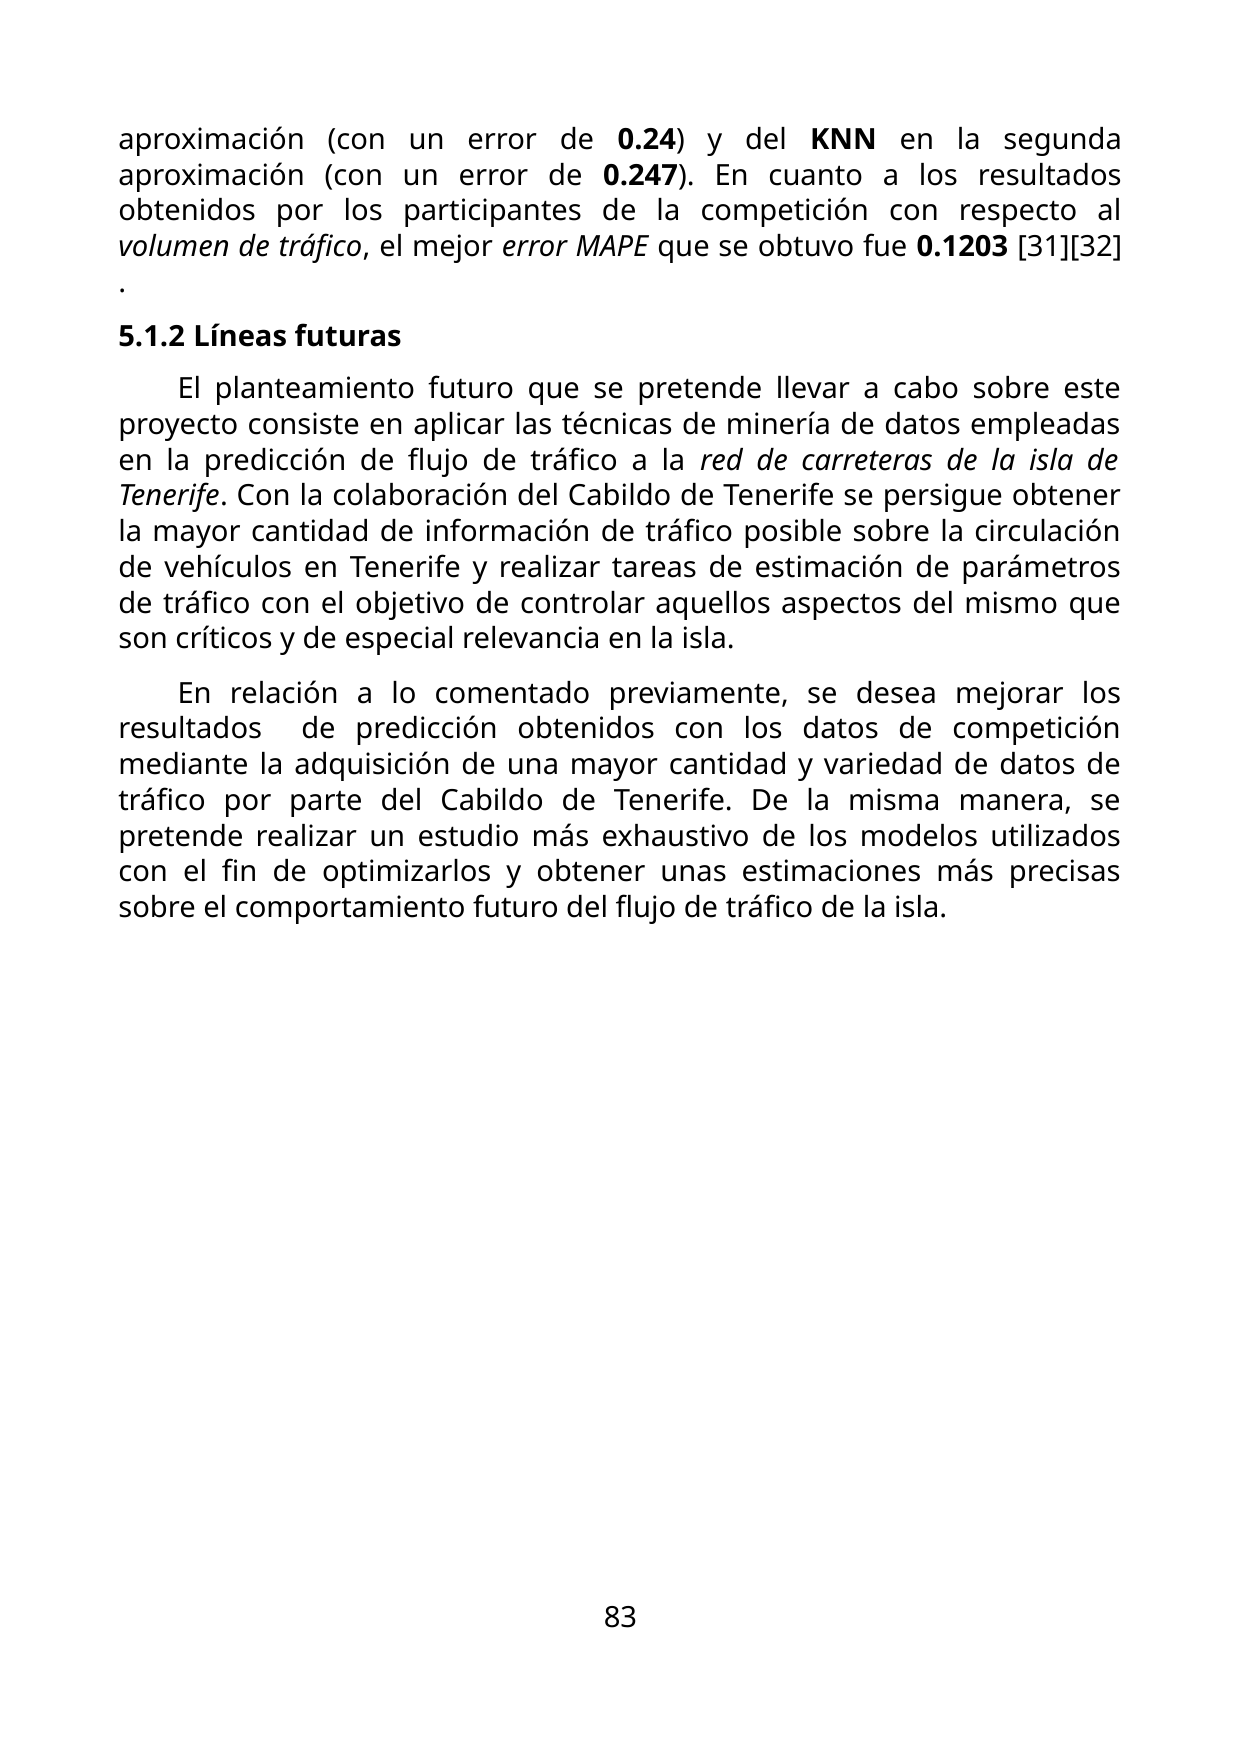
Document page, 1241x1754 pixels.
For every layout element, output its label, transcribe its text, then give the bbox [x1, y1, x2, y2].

text En relación a lo comentado previamente, se desea mejorar los resultados de predicción obtenidos con los datos de competición mediante la adquisición de una mayor cantidad y variedad de datos de tráfico por parte del Cabildo de Tenerife. De la misma manera, se pretende realizar un estudio más exhaustivo de los modelos utilizados con el fin de optimizarlos y obtener unas estimaciones más precisas sobre el comportamiento futuro del flujo de tráfico de la isla. [118, 672, 1122, 926]
subtitle Líneas futuras [118, 315, 1122, 355]
text aproximación (con un error de 0.24) y del KNN en la segunda aproximación (con un error de 0.247). En cuanto a los resultados obtenidos por los participantes de la competición con respecto al volumen de tráfico, el mejor error MAPE que se obtuvo fue 0.1203 [31][32] . [118, 118, 1122, 301]
text El planteamiento futuro que se pretende llevar a cabo sobre este proyecto consiste en aplicar las técnicas de minería de datos empleadas en la predicción de flujo de tráfico a la red de carreteras de la isla de Tenerife. Con la colaboración del Cabildo de Tenerife se persigue obtener la mayor cantidad de información de tráfico posible sobre la circulación de vehículos en Tenerife y realizar tareas de estimación de parámetros de tráfico con el objetivo de controlar aquellos aspectos del mismo que son críticos y de especial relevancia en la isla. [118, 367, 1122, 657]
